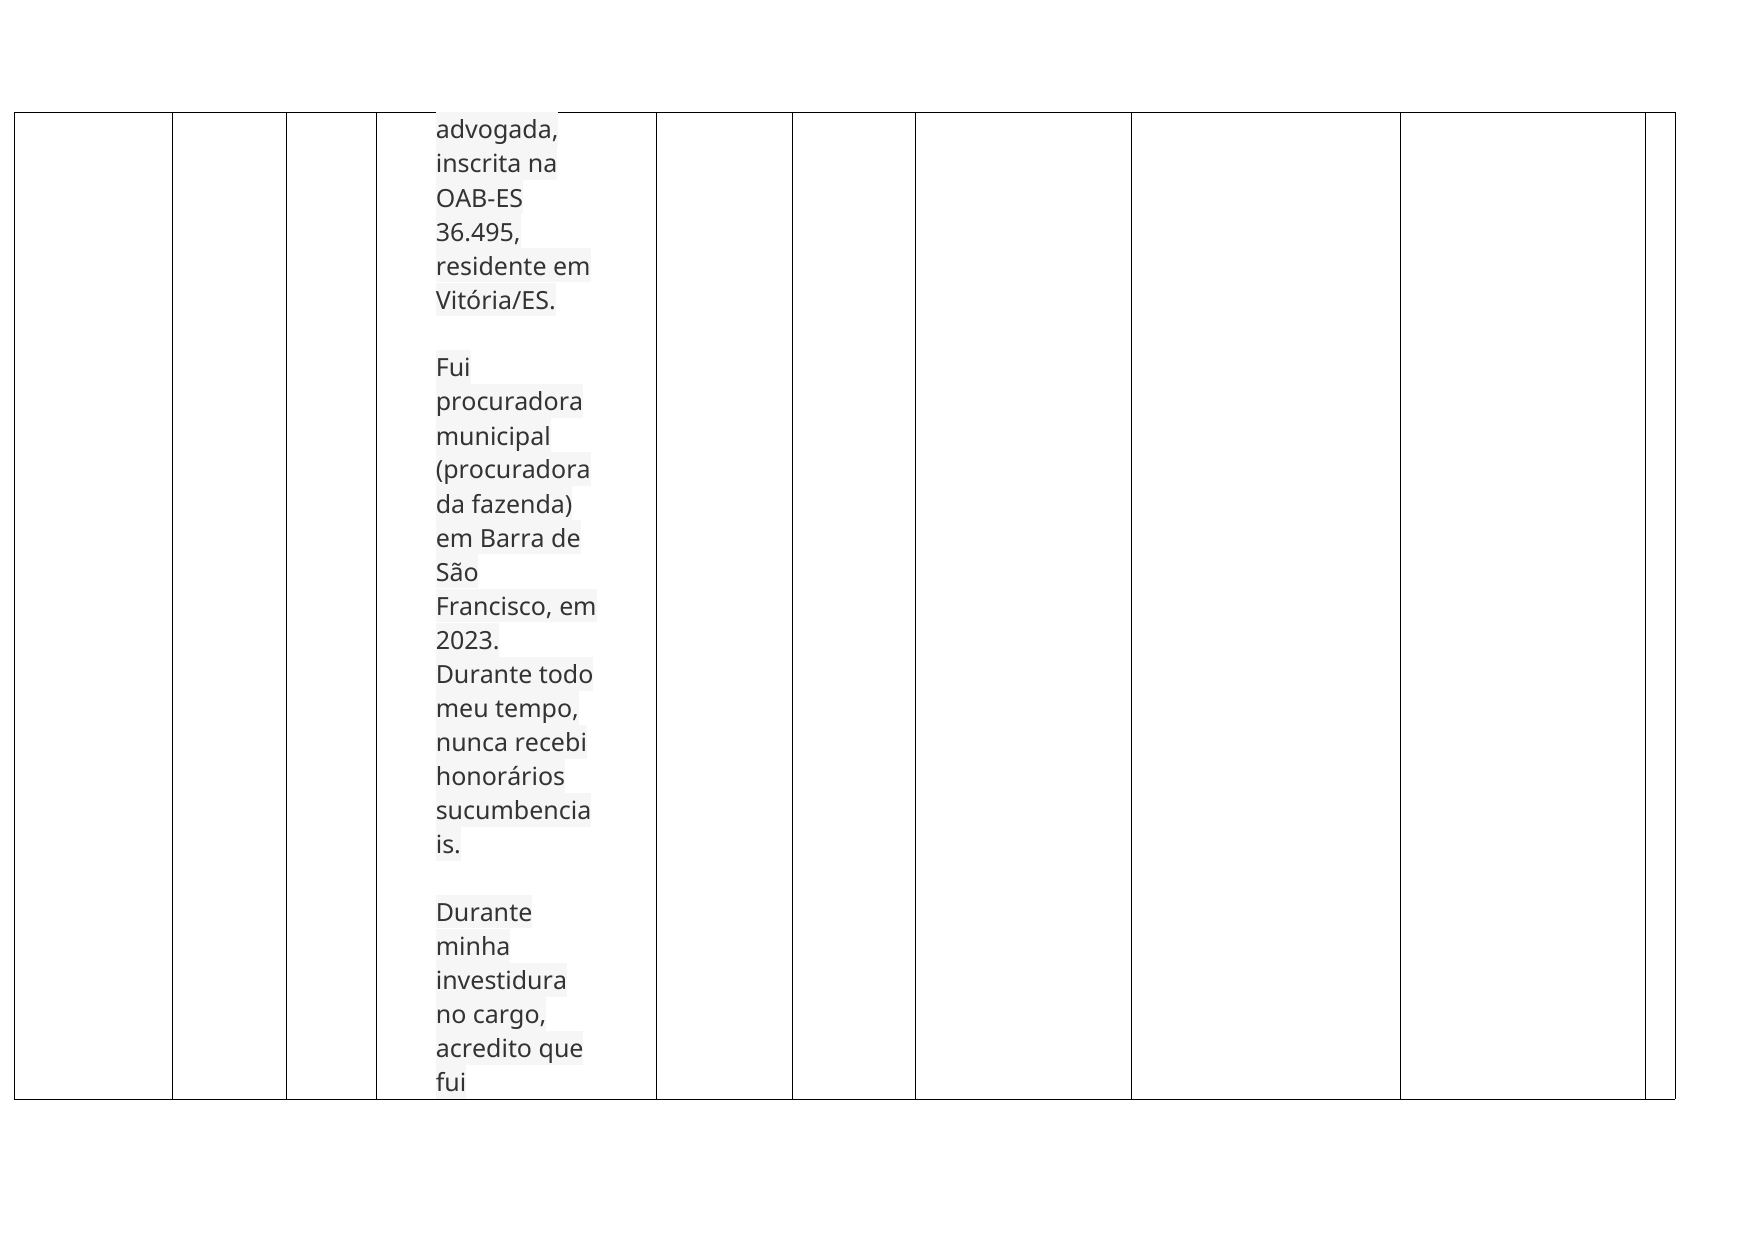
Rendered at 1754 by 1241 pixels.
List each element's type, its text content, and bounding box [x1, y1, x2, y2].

table_cell [15, 113, 172, 1099]
table_cell [916, 113, 1131, 1099]
table_cell [1132, 113, 1400, 1099]
table_cell [1676, 112, 1745, 1099]
table_cell [173, 113, 286, 1099]
table_cell [657, 113, 792, 1099]
table_cell [287, 113, 376, 1099]
table_cell [1646, 113, 1675, 1099]
table_cell [1401, 113, 1645, 1099]
table_cell advogada, inscrita na OAB-ES 36.495, residente em Vitória/ES. Fui procuradora municipal (procuradora da fazenda) em Barra de São Francisco, em 2023. Durante todo meu tempo, nunca recebi honorários sucumbenciais. Durante minha investidura no cargo, acredito que fui [377, 113, 656, 1099]
table_cell [793, 113, 915, 1099]
